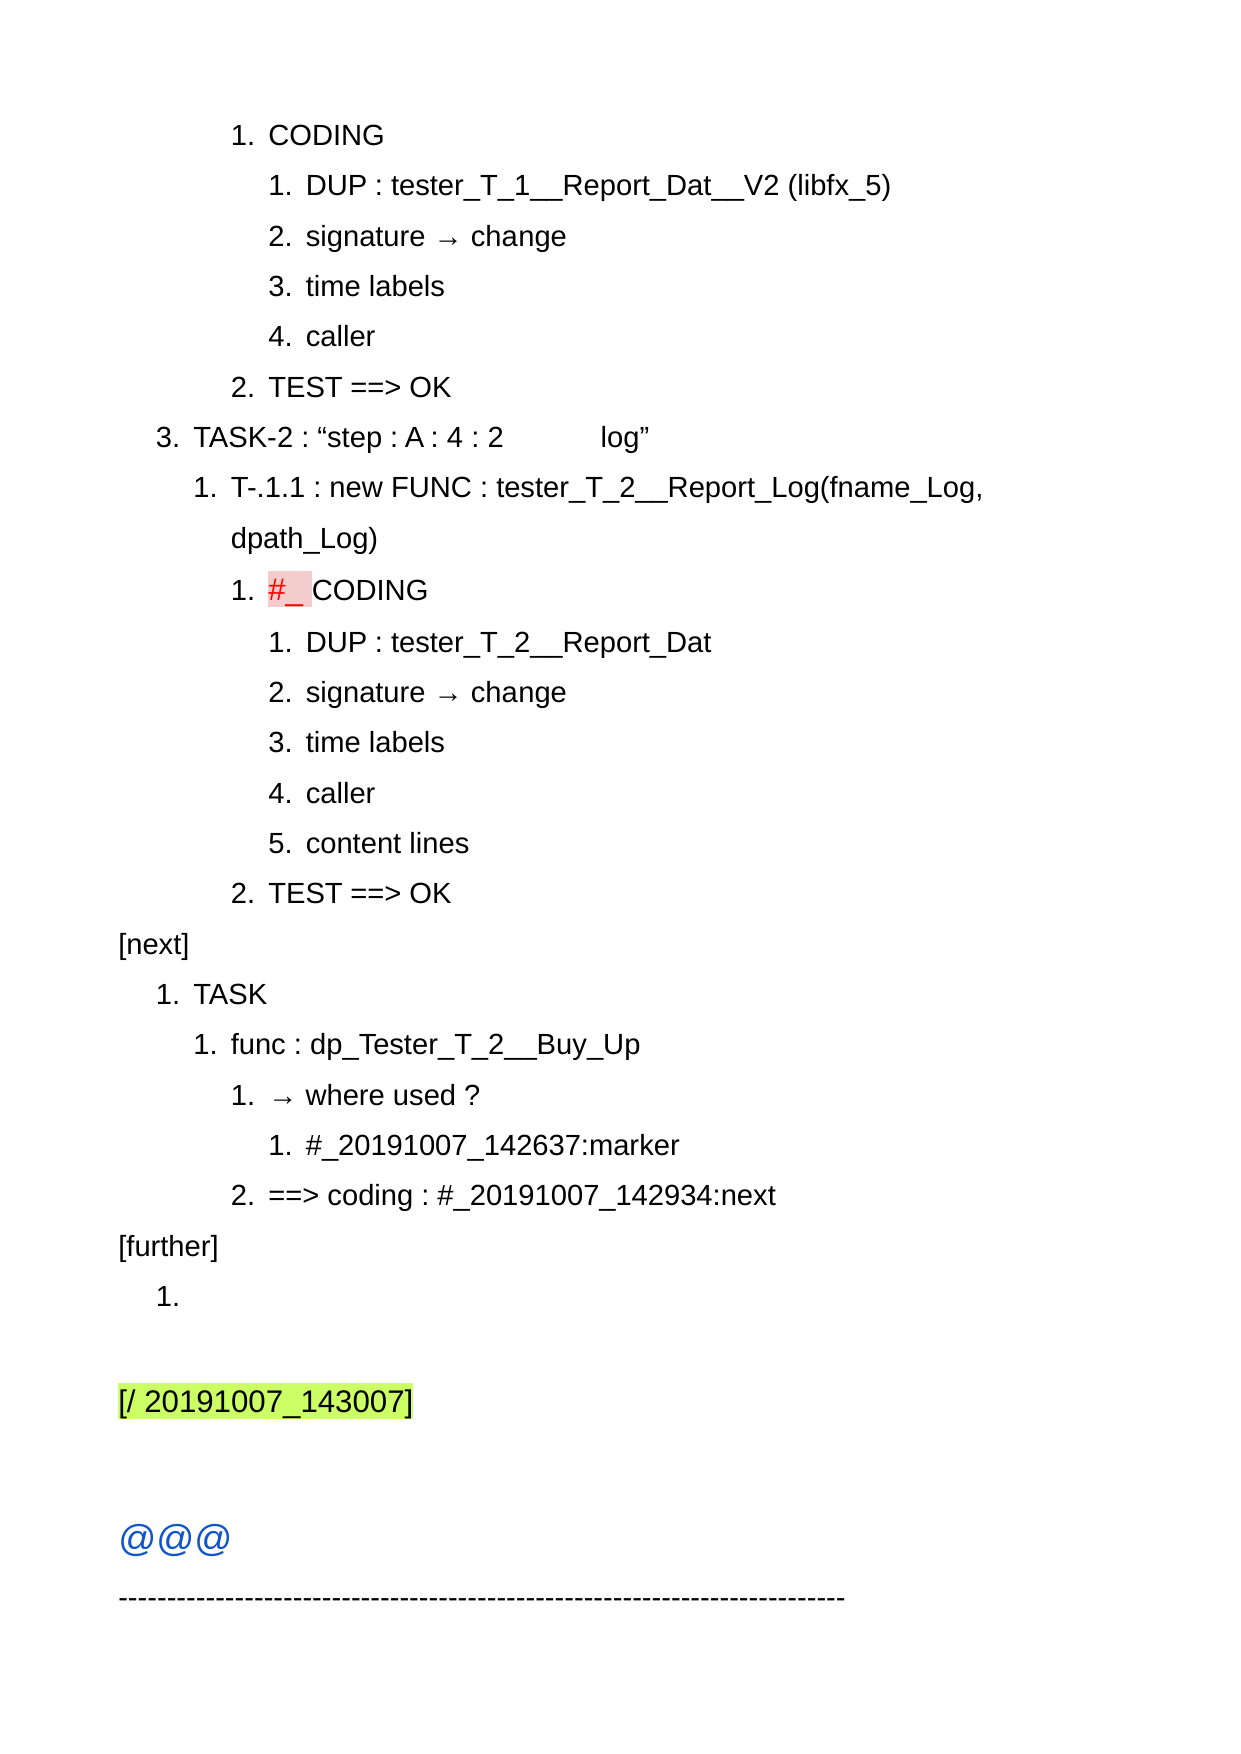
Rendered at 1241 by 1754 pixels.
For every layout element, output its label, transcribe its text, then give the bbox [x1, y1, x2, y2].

list TASK [156, 977, 1122, 1011]
list #_ CODING [231, 571, 1122, 607]
list TEST ==> OK [231, 876, 1122, 910]
list ==> coding : #_20191007_142934:next [231, 1178, 1122, 1212]
list signature → change [268, 675, 1122, 709]
text [next] [118, 927, 1122, 960]
list time labels [268, 269, 1122, 303]
list DUP : tester_T_2__Report_Dat [268, 625, 1122, 658]
text @@@ [118, 1516, 1122, 1559]
text [/ 20191007_143007] [118, 1329, 1122, 1419]
list #_20191007_142637:marker [268, 1128, 1122, 1161]
list → where used ? [231, 1078, 1122, 1111]
list TASK-2 : “step : A : 4 : 2 log” [156, 420, 1122, 453]
list TEST ==> OK [231, 370, 1122, 403]
text --------------------------------------------------------------------------- [118, 1580, 1122, 1614]
list content lines [268, 826, 1122, 859]
list caller [268, 776, 1122, 809]
list caller [268, 319, 1122, 353]
list CODING [231, 118, 1122, 152]
list T-.1.1 : new FUNC : tester_T_2__Report_Log(fname_Log, dpath_Log) [193, 470, 1122, 554]
list signature → change [268, 219, 1122, 252]
list DUP : tester_T_1__Report_Dat__V2 (libfx_5) [268, 168, 1122, 202]
list time labels [268, 725, 1122, 759]
text [further] [118, 1228, 1122, 1262]
list func : dp_Tester_T_2__Buy_Up [193, 1027, 1122, 1061]
